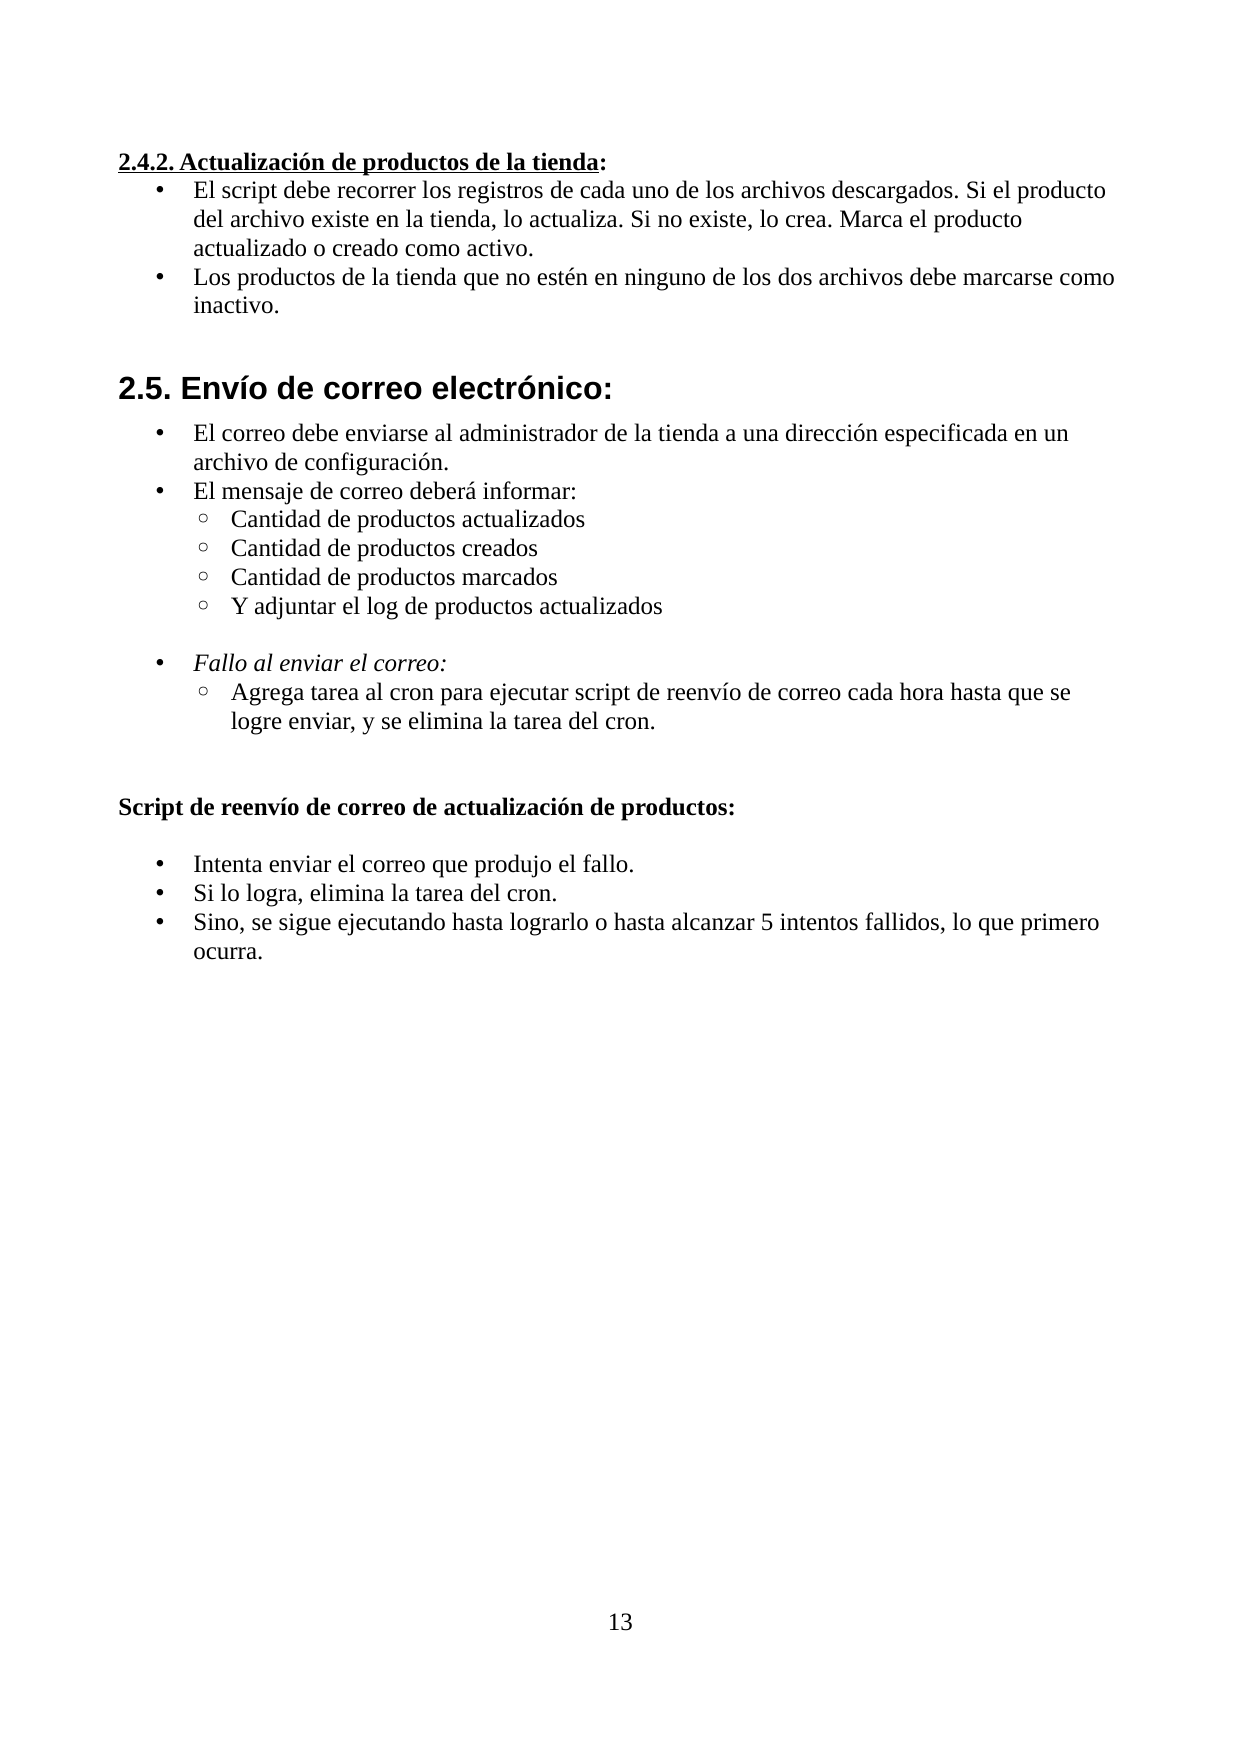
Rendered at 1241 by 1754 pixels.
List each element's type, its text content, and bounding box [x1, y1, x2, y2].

text 2.4.2. Actualización de productos de la tienda: [118, 147, 1122, 176]
list Y adjuntar el log de productos actualizados [193, 591, 1122, 619]
list Los productos de la tienda que no estén en ninguno de los dos archivos debe marcarse como inactivo. [156, 262, 1122, 319]
list Cantidad de productos marcados [193, 562, 1122, 591]
list Intenta enviar el correo que produjo el fallo. [156, 849, 1122, 878]
list Sino, se sigue ejecutando hasta lograrlo o hasta alcanzar 5 intentos fallidos, lo que primero ocurra. [156, 907, 1122, 964]
list El script debe recorrer los registros de cada uno de los archivos descargados. Si el producto del archivo existe en la tienda, lo actualiza. Si no existe, lo crea. Marca el producto actualizado o creado como activo. [156, 176, 1122, 262]
list Agrega tarea al cron para ejecutar script de reenvío de correo cada hora hasta que se logre enviar, y se elimina la tarea del cron. [193, 677, 1122, 734]
list El mensaje de correo deberá informar: [156, 476, 1122, 504]
list Fallo al enviar el correo: [156, 648, 1122, 677]
list El correo debe enviarse al administrador de la tienda a una dirección especificada en un archivo de configuración. [156, 418, 1122, 476]
list Cantidad de productos actualizados [193, 504, 1122, 533]
subtitle 2.5. Envío de correo electrónico: [118, 369, 1122, 406]
text Script de reenvío de correo de actualización de productos: [118, 792, 1122, 821]
list Cantidad de productos creados [193, 533, 1122, 562]
list Si lo logra, elimina la tarea del cron. [156, 878, 1122, 907]
